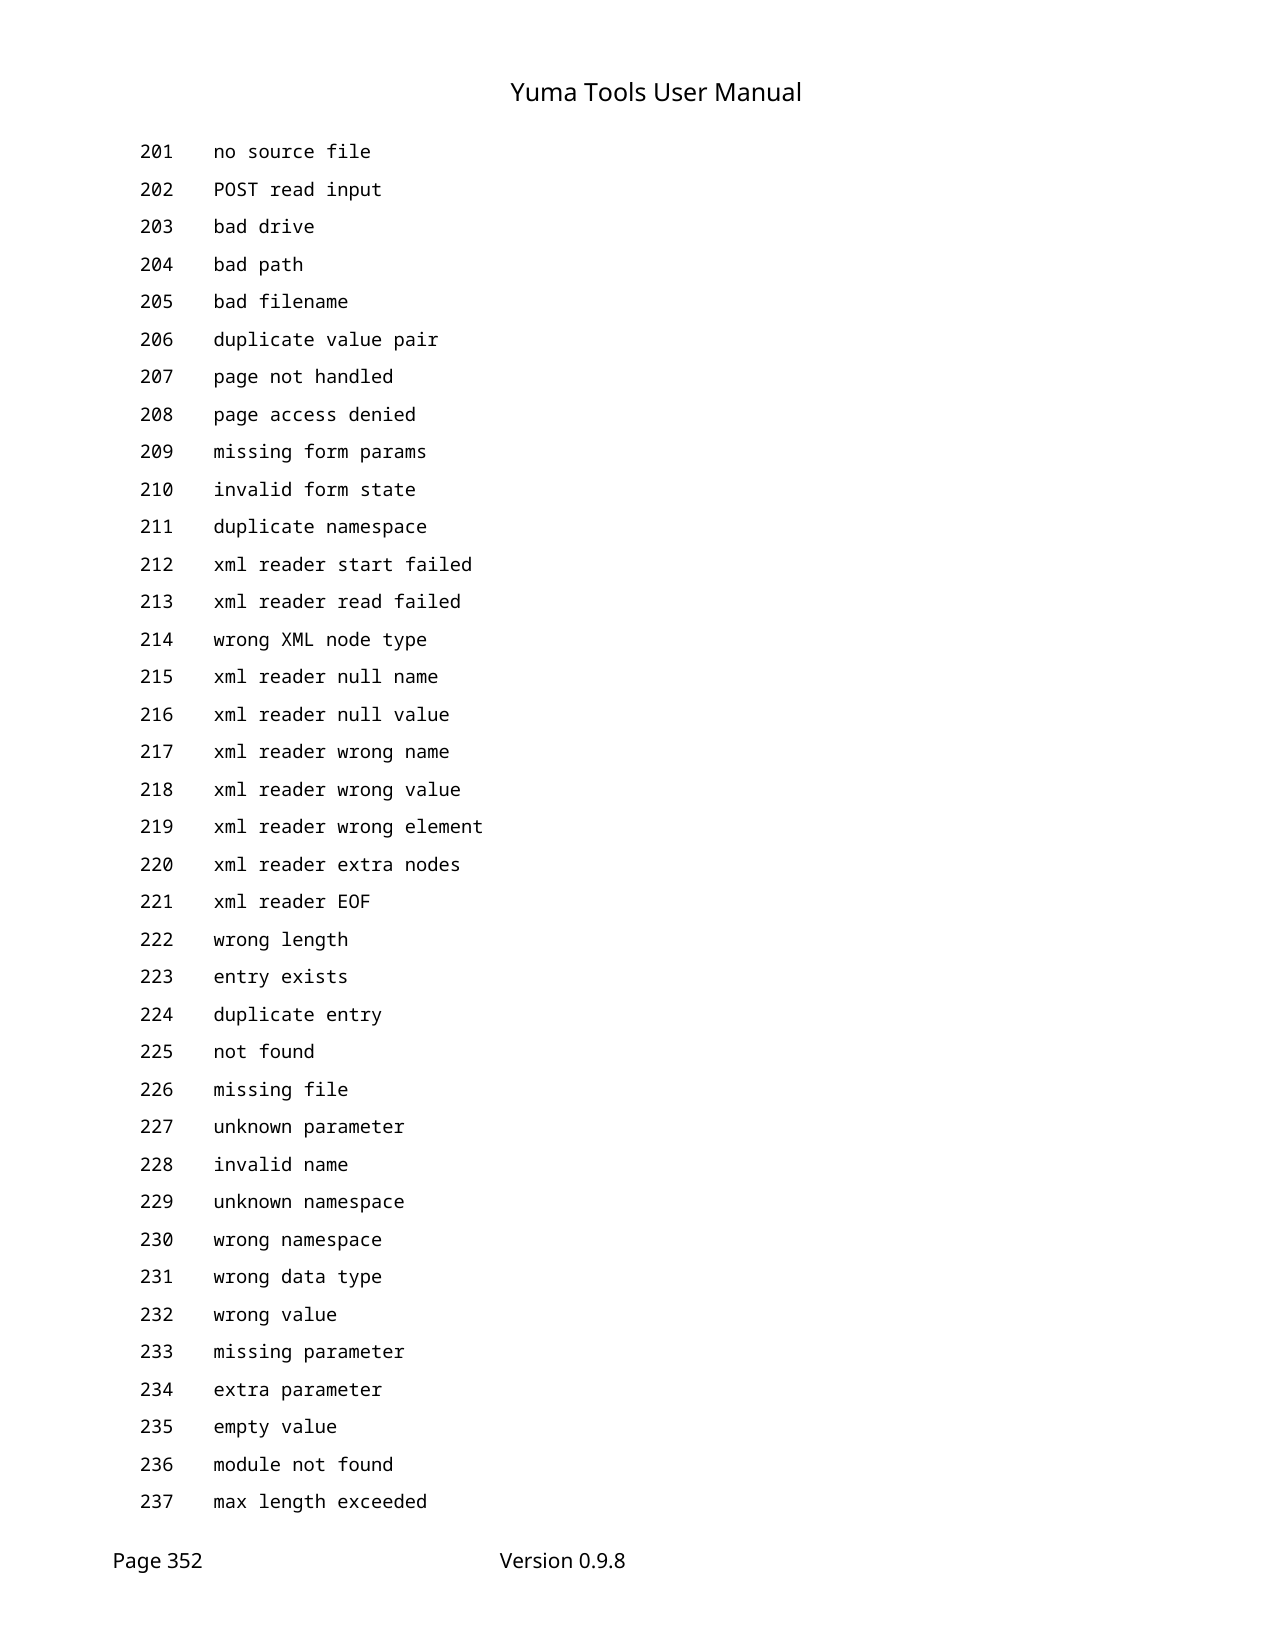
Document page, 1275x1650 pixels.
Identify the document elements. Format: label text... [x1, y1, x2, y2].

text 204 bad path [139, 251, 1200, 277]
text 236 module not found [139, 1451, 1200, 1477]
text 209 missing form params [139, 438, 1200, 464]
text 206 duplicate value pair [139, 326, 1200, 352]
text 215 xml reader null name [139, 663, 1200, 689]
text 216 xml reader null value [139, 701, 1200, 727]
text 212 xml reader start failed [139, 551, 1200, 577]
text 233 missing parameter [139, 1338, 1200, 1364]
text 207 page not handled [139, 363, 1200, 389]
text 220 xml reader extra nodes [139, 851, 1200, 877]
text 231 wrong data type [139, 1263, 1200, 1289]
text 202 POST read input [139, 176, 1200, 202]
text 208 page access denied [139, 401, 1200, 427]
text 232 wrong value [139, 1301, 1200, 1327]
text 222 wrong length [139, 926, 1200, 952]
text 229 unknown namespace [139, 1188, 1200, 1214]
text 227 unknown parameter [139, 1113, 1200, 1139]
text 213 xml reader read failed [139, 588, 1200, 614]
text 237 max length exceeded [139, 1488, 1200, 1514]
text 225 not found [139, 1038, 1200, 1064]
text 224 duplicate entry [139, 1001, 1200, 1027]
text 218 xml reader wrong value [139, 776, 1200, 802]
text 217 xml reader wrong name [139, 738, 1200, 764]
text 219 xml reader wrong element [139, 813, 1200, 839]
text 234 extra parameter [139, 1376, 1200, 1402]
text 201 no source file [139, 138, 1200, 164]
text 221 xml reader EOF [139, 888, 1200, 914]
text 235 empty value [139, 1413, 1200, 1439]
text 223 entry exists [139, 963, 1200, 989]
text 205 bad filename [139, 288, 1200, 314]
text 228 invalid name [139, 1151, 1200, 1177]
text 230 wrong namespace [139, 1226, 1200, 1252]
text 211 duplicate namespace [139, 513, 1200, 539]
text 203 bad drive [139, 213, 1200, 239]
text 226 missing file [139, 1076, 1200, 1102]
text 214 wrong XML node type [139, 626, 1200, 652]
text 210 invalid form state [139, 476, 1200, 502]
